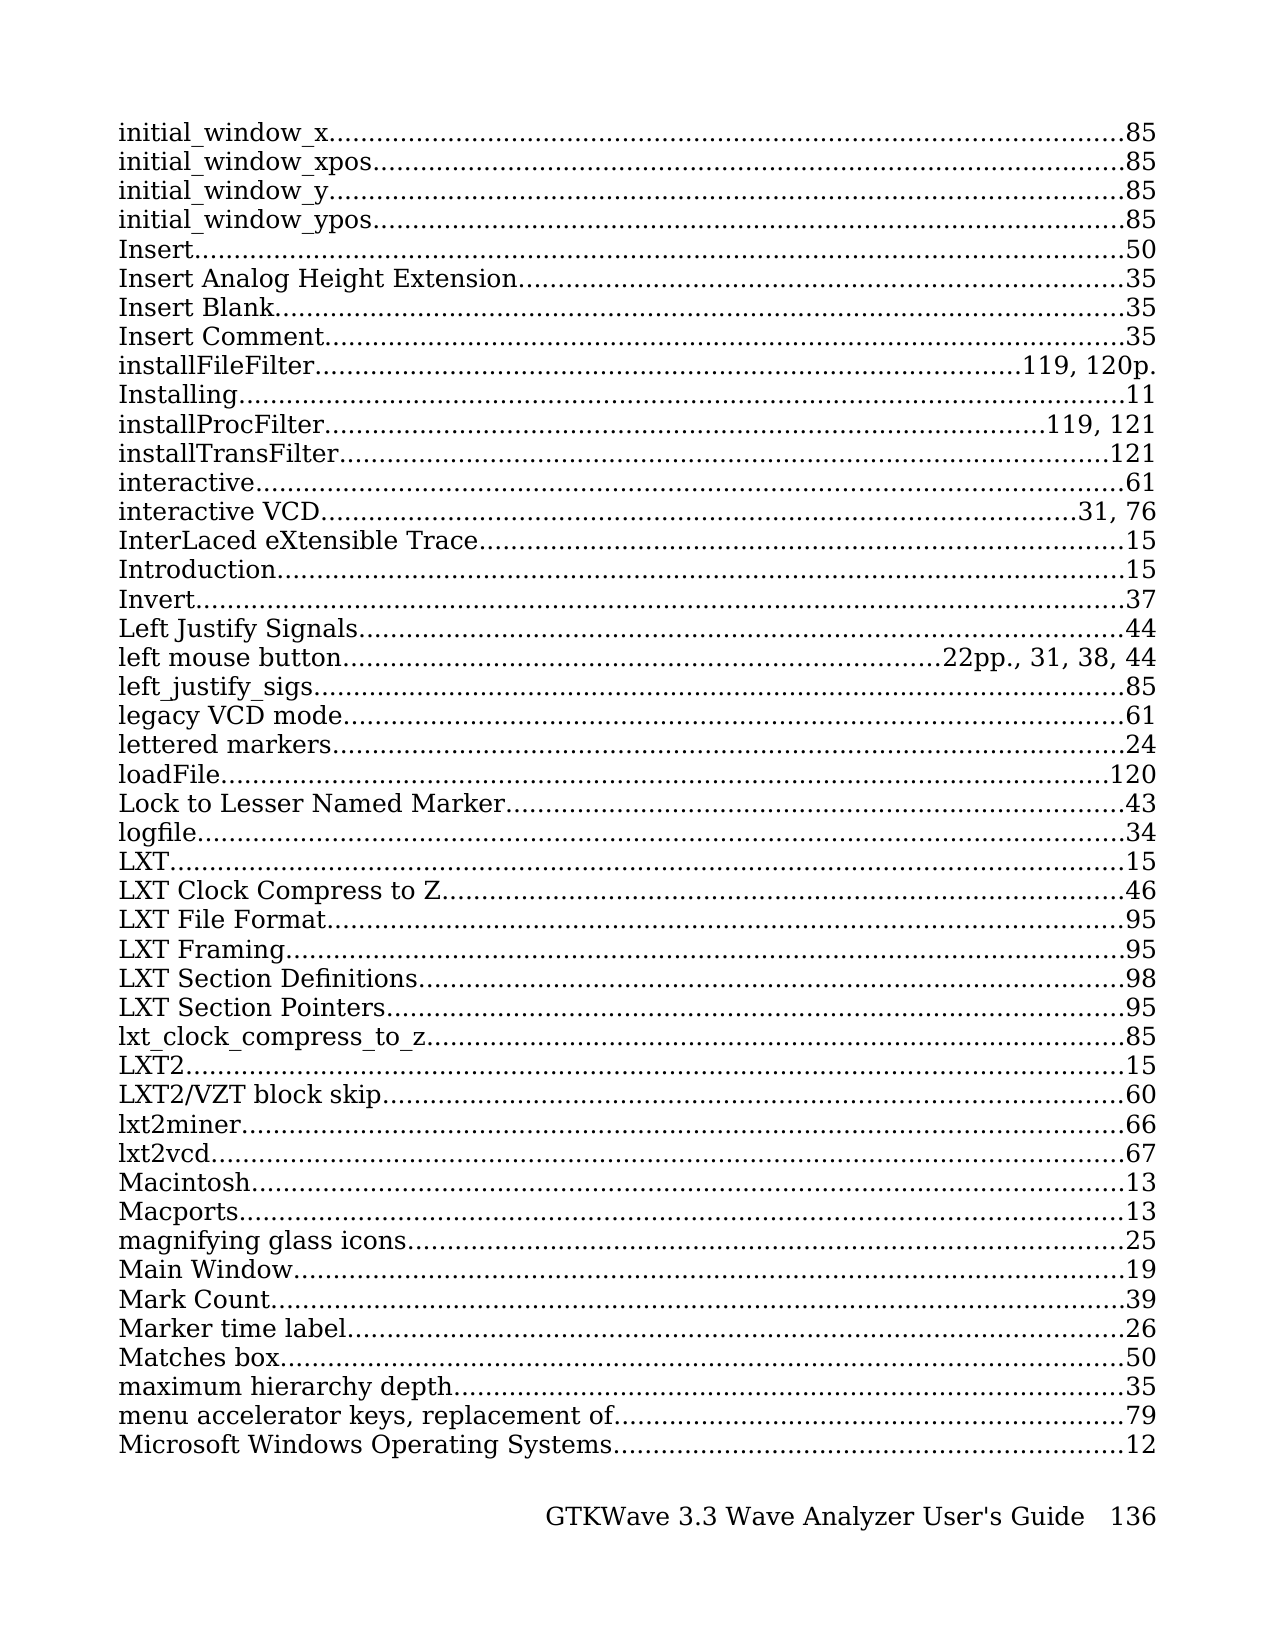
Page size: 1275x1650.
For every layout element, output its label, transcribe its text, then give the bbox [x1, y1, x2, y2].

text InterLaced eXtensible Trace 15 [118, 526, 1157, 556]
text LXT2/VZT block skip 60 [118, 1081, 1157, 1110]
text Insert Comment 35 [118, 322, 1157, 351]
text LXT Framing 95 [118, 935, 1157, 964]
text lxt_clock_compress_to_z 85 [118, 1022, 1157, 1051]
text Insert Analog Height Extension 35 [118, 264, 1157, 293]
text Marker time label 26 [118, 1314, 1157, 1343]
text loadFile 120 [118, 760, 1157, 789]
text Main Window 19 [118, 1256, 1157, 1285]
text magnifying glass icons 25 [118, 1226, 1157, 1256]
text left mouse button 22pp., 31, 38, 44 [118, 643, 1157, 672]
text LXT Section Pointers 95 [118, 993, 1157, 1022]
text Invert 37 [118, 585, 1157, 614]
text Introduction 15 [118, 556, 1157, 585]
text LXT Section Definitions 98 [118, 964, 1157, 993]
text installProcFilter 119, 121 [118, 410, 1157, 439]
text Left Justify Signals 44 [118, 614, 1157, 643]
text menu accelerator keys, replacement of 79 [118, 1401, 1157, 1431]
text initial_window_xpos 85 [118, 147, 1157, 176]
text lxt2miner 66 [118, 1110, 1157, 1139]
text interactive VCD 31, 76 [118, 497, 1157, 526]
text Macintosh 13 [118, 1168, 1157, 1197]
text initial_window_y 85 [118, 176, 1157, 206]
text interactive 61 [118, 468, 1157, 497]
text Lock to Lesser Named Marker 43 [118, 789, 1157, 818]
text LXT Clock Compress to Z 46 [118, 876, 1157, 906]
text legacy VCD mode 61 [118, 701, 1157, 731]
text LXT File Format 95 [118, 906, 1157, 935]
text installFileFilter 119, 120p. [118, 351, 1157, 381]
text LXT 15 [118, 847, 1157, 876]
text left_justify_sigs 85 [118, 672, 1157, 701]
text Installing 11 [118, 381, 1157, 410]
text initial_window_x 85 [118, 118, 1157, 147]
text Mark Count 39 [118, 1285, 1157, 1314]
text installTransFilter 121 [118, 439, 1157, 468]
text Insert 50 [118, 235, 1157, 264]
text lxt2vcd 67 [118, 1139, 1157, 1168]
text lettered markers 24 [118, 731, 1157, 760]
text maximum hierarchy depth 35 [118, 1372, 1157, 1401]
text Microsoft Windows Operating Systems 12 [118, 1431, 1157, 1460]
text Insert Blank 35 [118, 293, 1157, 322]
text Macports 13 [118, 1197, 1157, 1226]
text LXT2 15 [118, 1051, 1157, 1081]
text initial_window_ypos 85 [118, 206, 1157, 235]
text logfile 34 [118, 818, 1157, 847]
text Matches box 50 [118, 1343, 1157, 1372]
